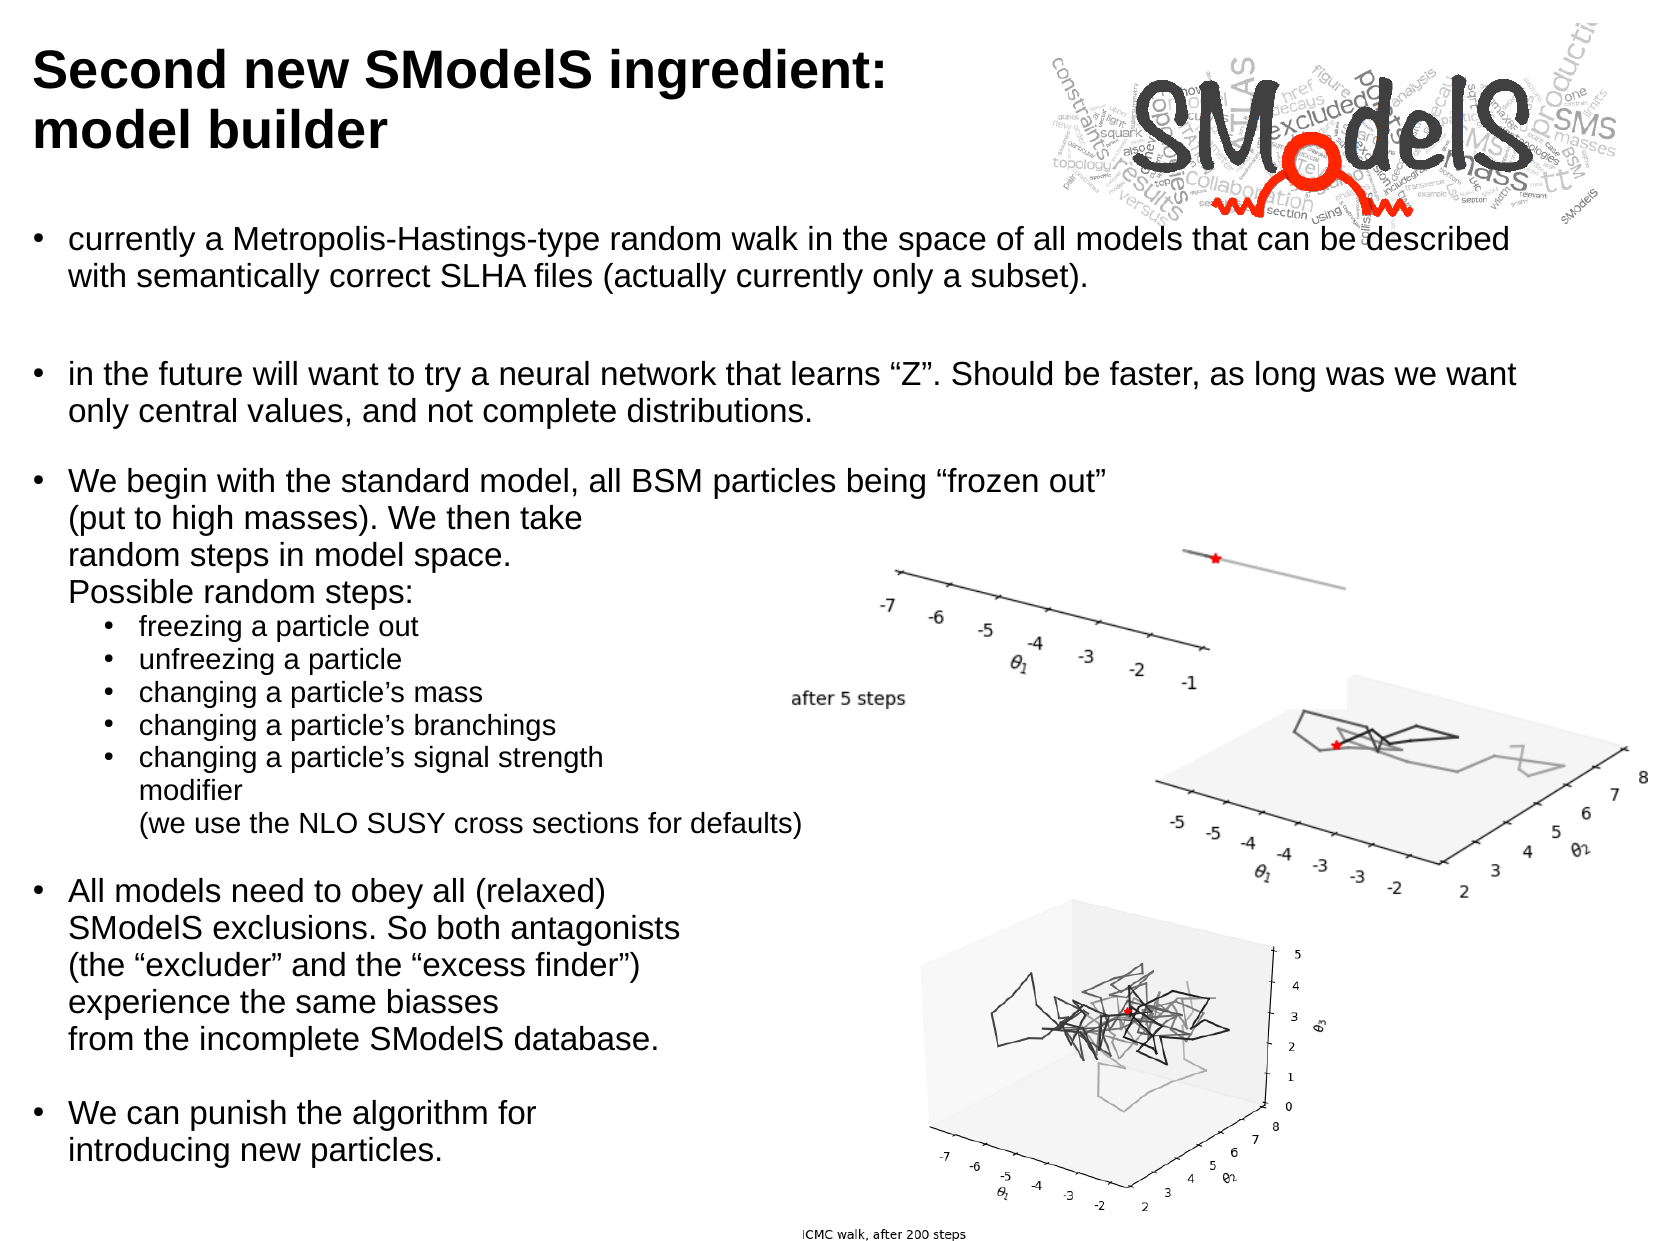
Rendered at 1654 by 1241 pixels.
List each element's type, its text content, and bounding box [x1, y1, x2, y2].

picture [803, 898, 1327, 1241]
picture [1015, 23, 1642, 246]
text_box Second new SModelS ingredient: model builder currently a Metropolis-Hastings-type random walk in the space of all models that can be described with semantically correct SLHA files (actually currently only a subset). in the future will want to try a neural network that learns “Z”. Should be faster, as long was we want only central values, and not complete distributions. We begin with the standard model, all BSM particles being “frozen out” (put to high masses). We then take random steps in model space. Possible random steps: freezing a particle out unfreezing a particle changing a particle’s mass changing a particle’s branchings changing a particle’s signal strength modifier (we use the NLO SUSY cross sections for defaults) All models need to obey all (relaxed) SModelS exclusions. So both antagonists (the “excluder” and the “excess finder”) experience the same biasses from the incomplete SModelS database. We can punish the algorithm for introducing new particles. [17, 31, 1565, 1177]
picture [1565, 673, 1648, 945]
picture [791, 549, 1347, 709]
